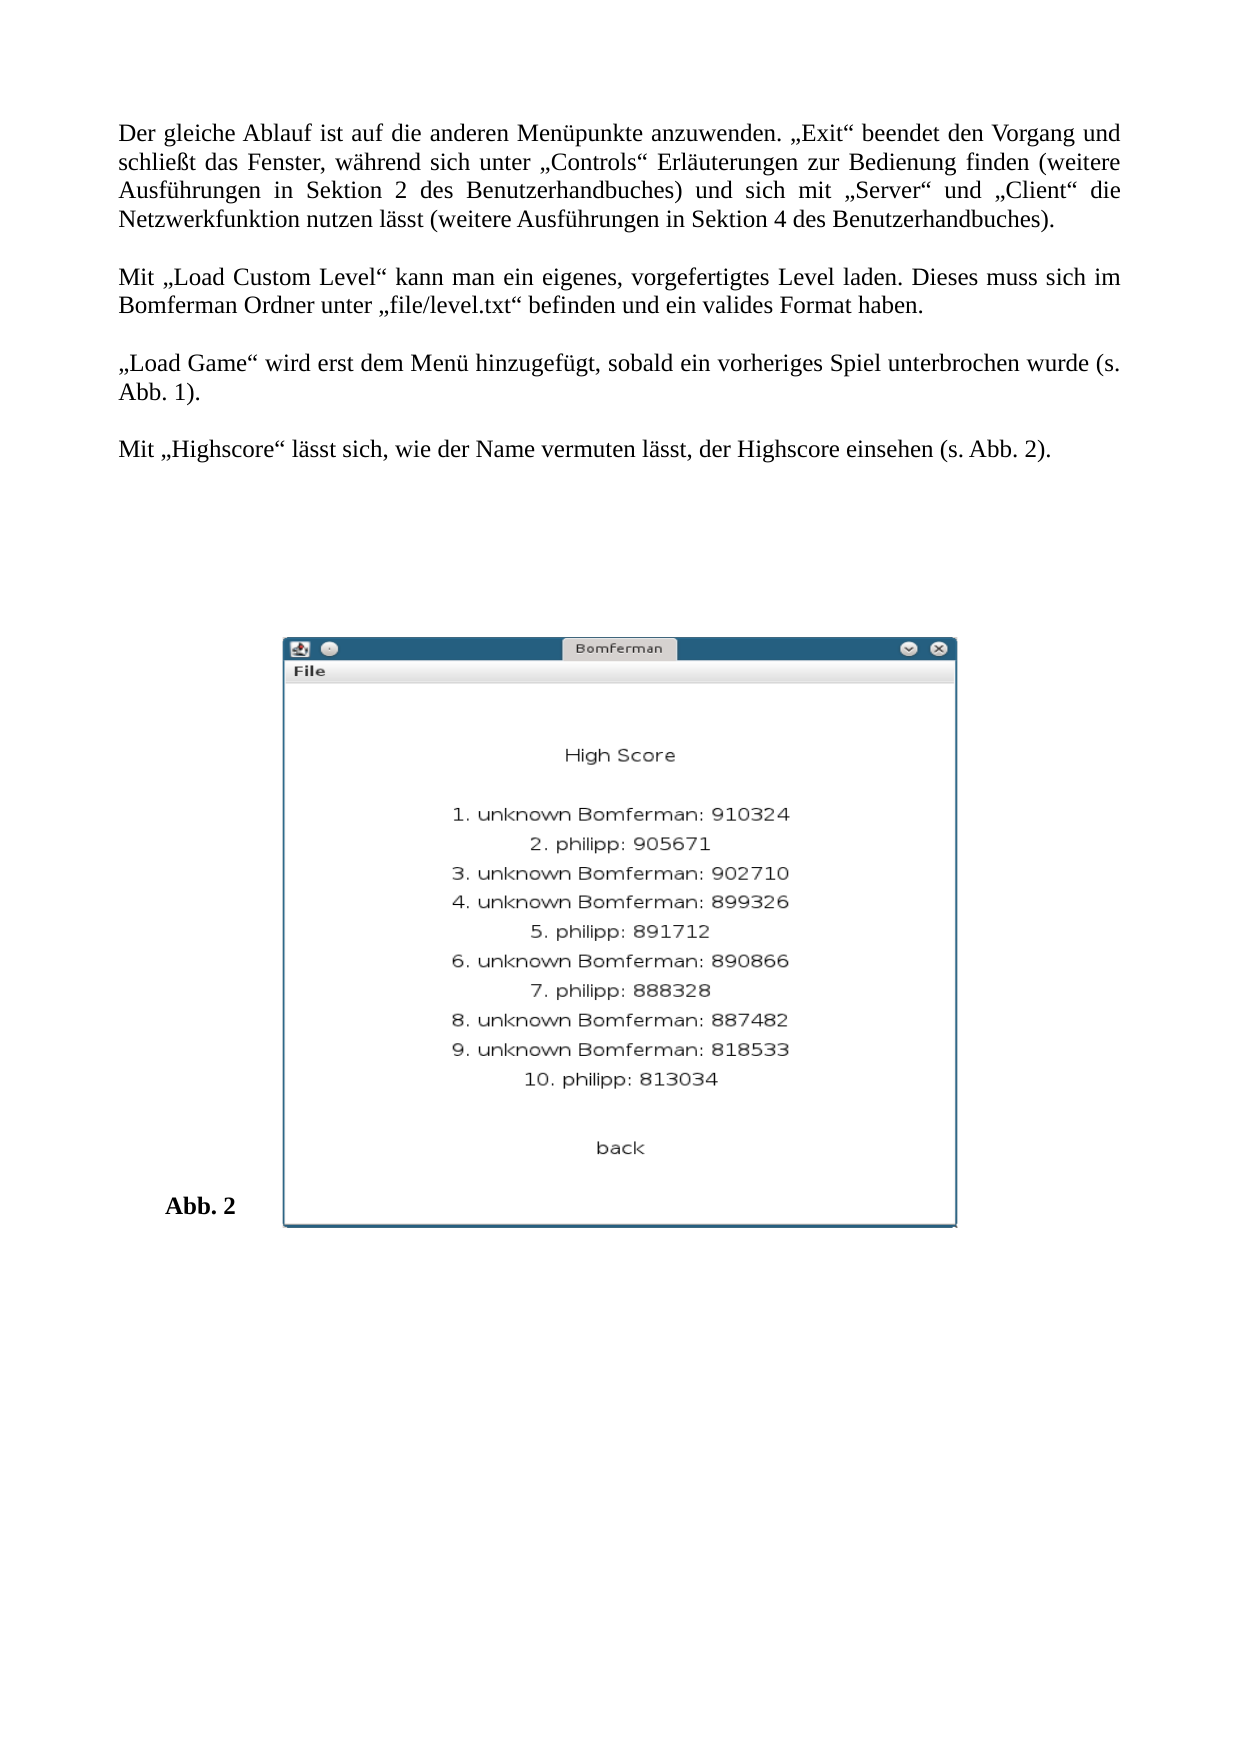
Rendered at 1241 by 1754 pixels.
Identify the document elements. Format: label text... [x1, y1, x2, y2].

picture [282, 637, 958, 1228]
text „Load Game“ wird erst dem Menü hinzugefügt, sobald ein vorheriges Spiel unterbrochen wurde (s. Abb. 1). [118, 348, 1122, 406]
text Mit „Highscore“ lässt sich, wie der Name vermuten lässt, der Highscore einsehen (s. Abb. 2). [118, 434, 1122, 463]
text [958, 1191, 1122, 1220]
text Mit „Load Custom Level“ kann man ein eigenes, vorgefertigtes Level laden. Dieses muss sich im Bomferman Ordner unter „file/level.txt“ befinden und ein valides Format haben. [118, 262, 1122, 319]
text Abb. 2 [118, 1191, 282, 1220]
text Der gleiche Ablauf ist auf die anderen Menüpunkte anzuwenden. „Exit“ beendet den Vorgang und schließt das Fenster, während sich unter „Controls“ Erläuterungen zur Bedienung finden (weitere Ausführungen in Sektion 2 des Benutzerhandbuches) und sich mit „Server“ und „Client“ die Netzwerkfunktion nutzen lässt (weitere Ausführungen in Sektion 4 des Benutzerhandbuches). [118, 118, 1122, 233]
